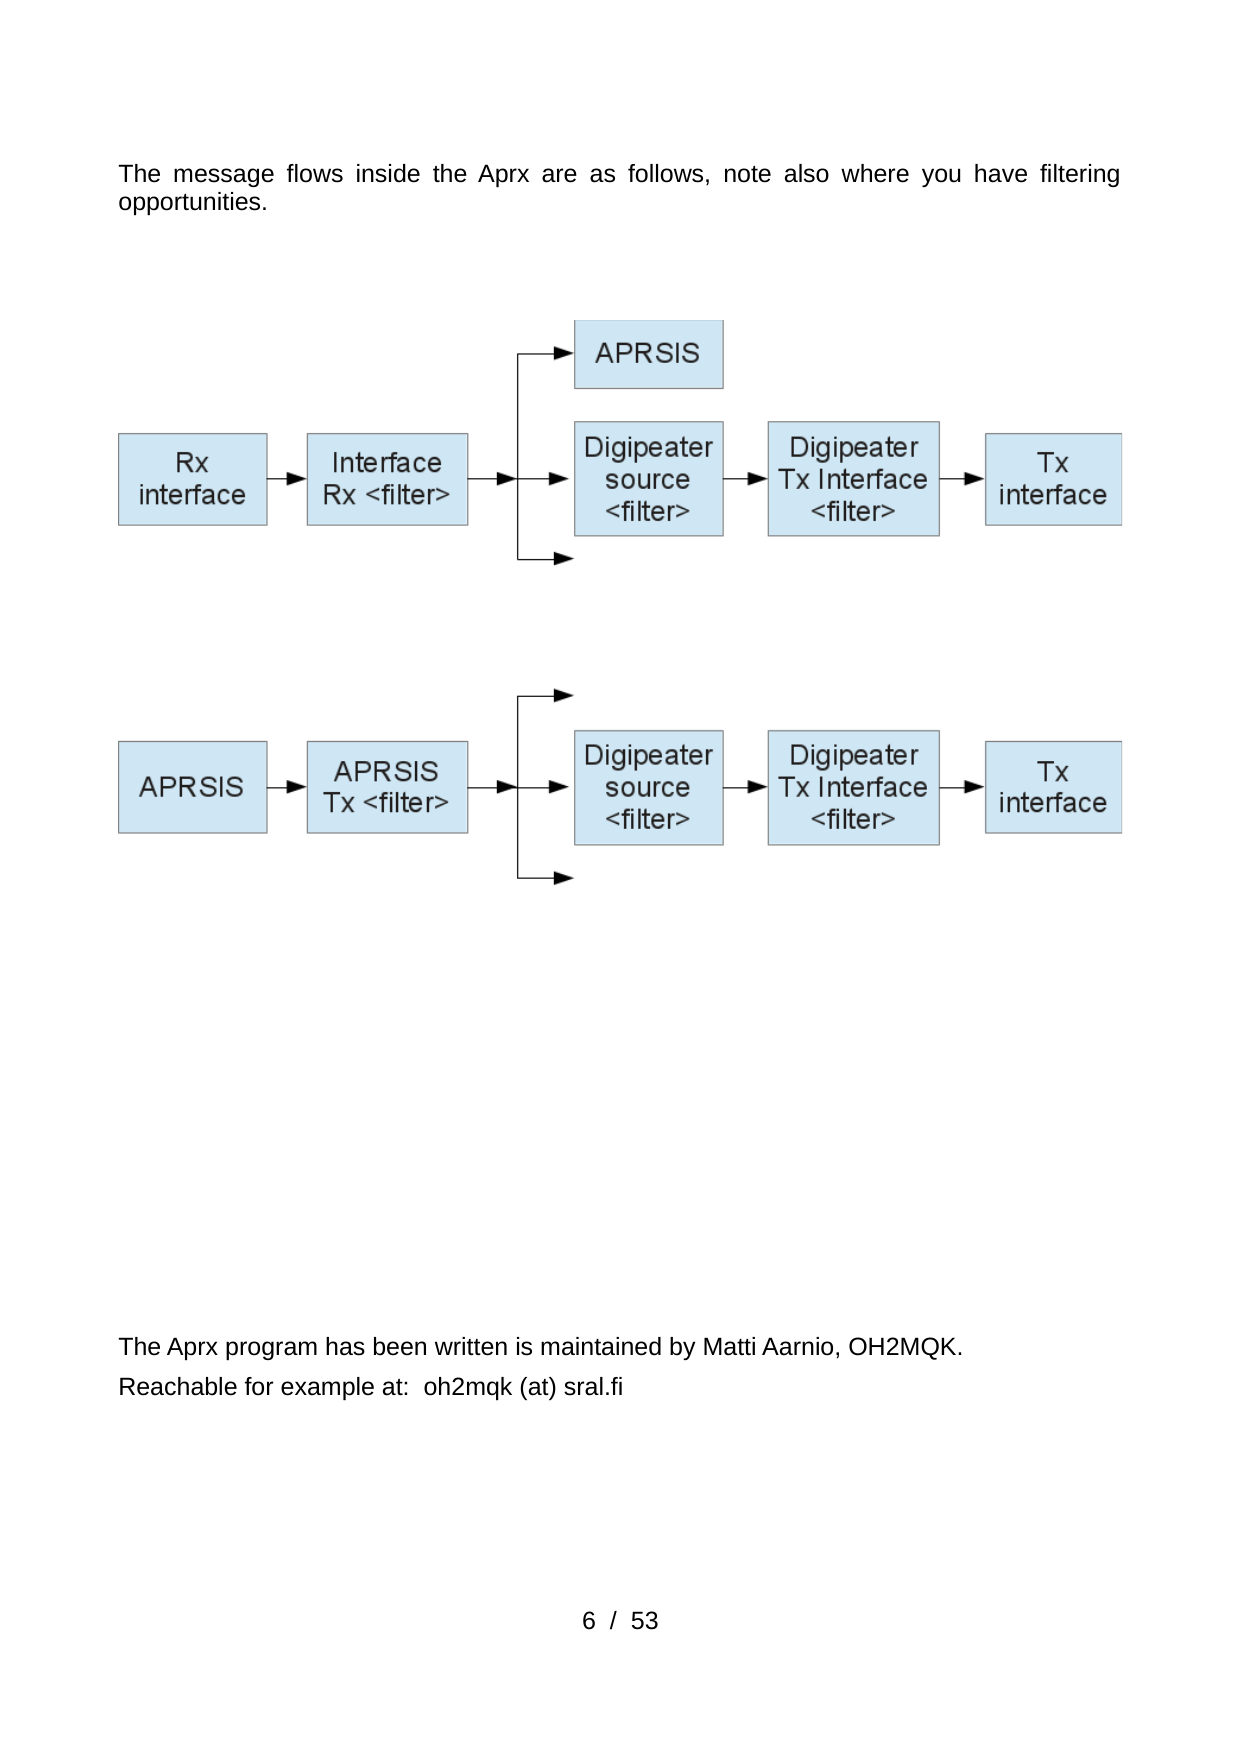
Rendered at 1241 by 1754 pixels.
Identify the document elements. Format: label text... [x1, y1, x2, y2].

text The Aprx program has been written is maintained by Matti Aarnio, OH2MQK. [118, 1332, 1122, 1361]
text Reachable for example at: oh2mqk (at) sral.fi [118, 1372, 1122, 1401]
text The message flows inside the Aprx are as follows, note also where you have filtering opportunities. [118, 159, 1122, 216]
picture [118, 320, 1123, 886]
